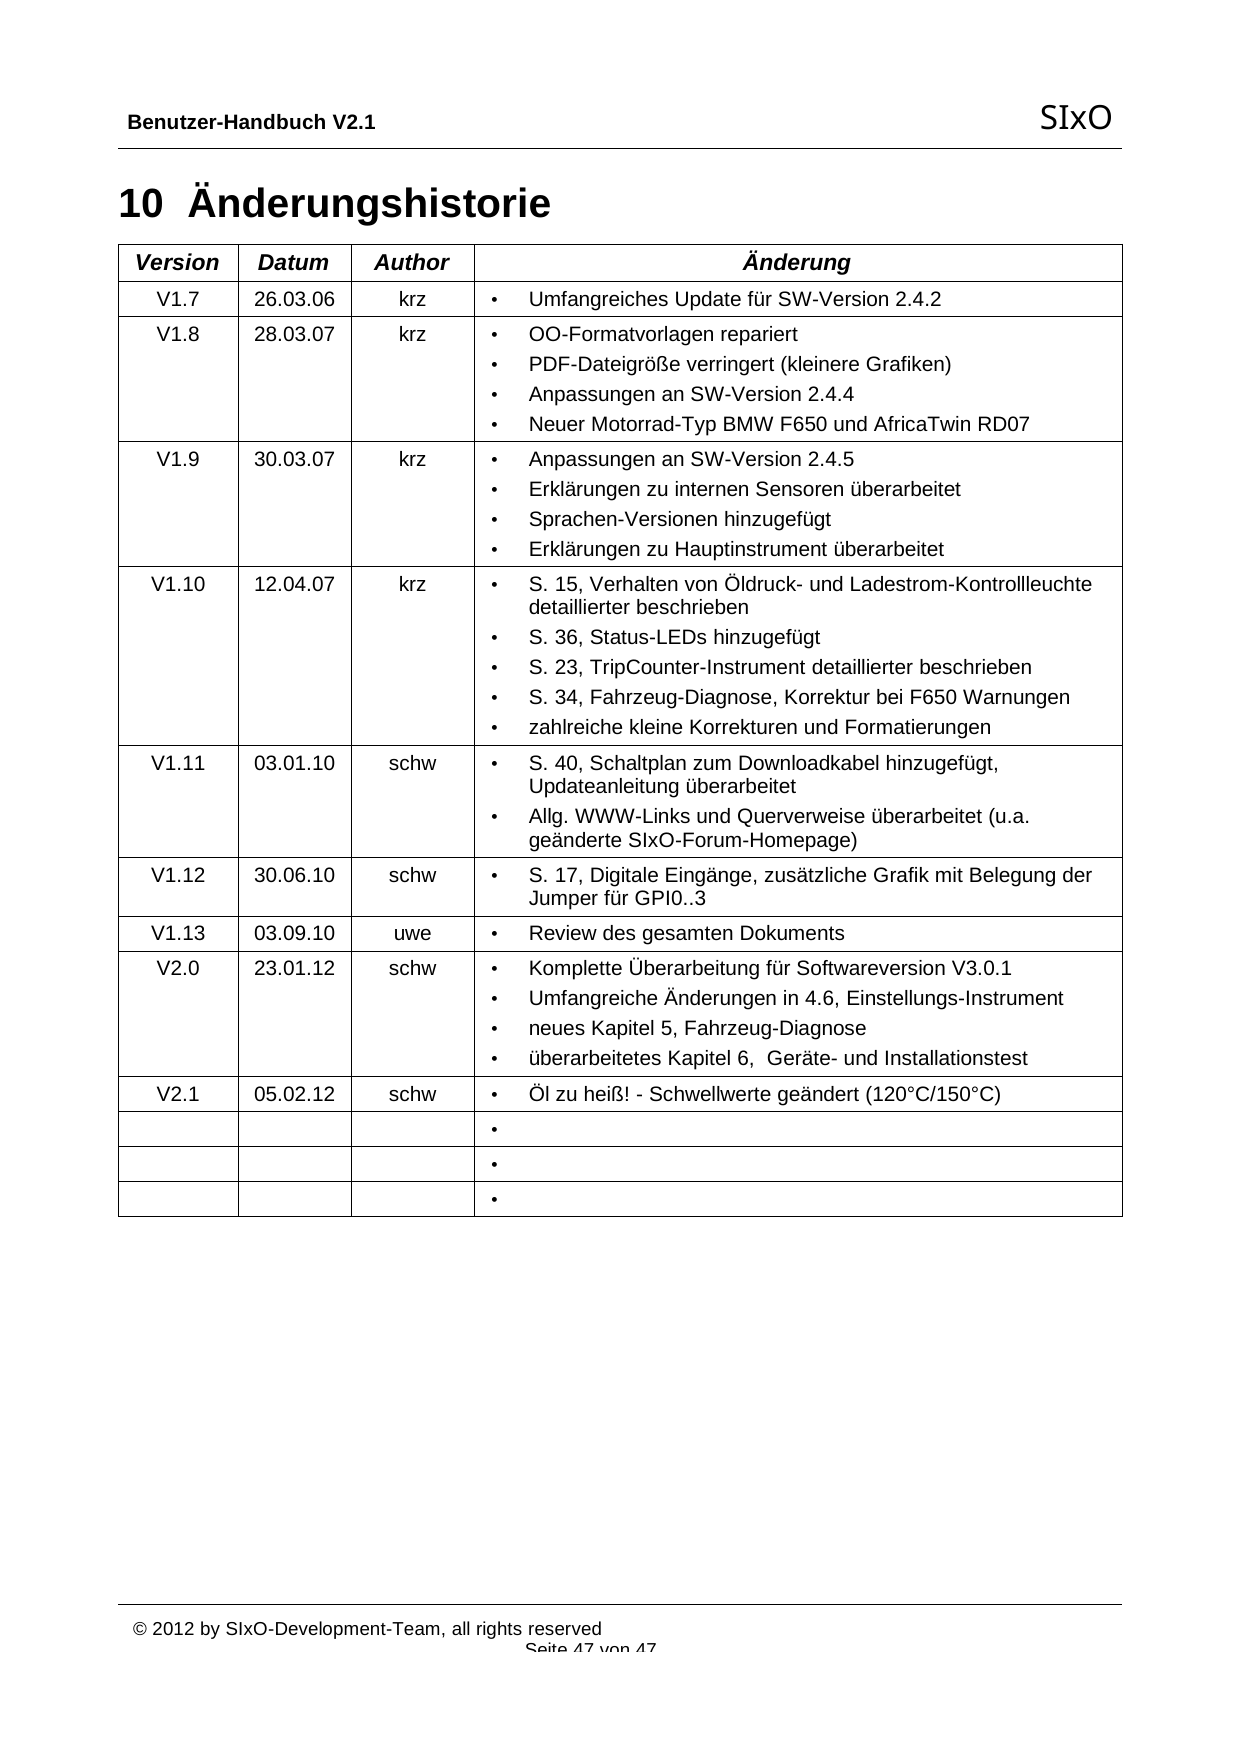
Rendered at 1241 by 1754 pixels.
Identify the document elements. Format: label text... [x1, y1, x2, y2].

table_cell V1.11 [119, 746, 238, 857]
table_cell [239, 1147, 351, 1181]
table_cell Review des gesamten Dokuments [475, 917, 1122, 951]
table_cell [352, 1147, 474, 1181]
table_cell Umfangreiches Update für SW-Version 2.4.2 [475, 282, 1122, 316]
table_cell [352, 1182, 474, 1216]
table_cell krz [352, 567, 474, 745]
table_cell krz [352, 317, 474, 441]
table_cell [119, 1112, 238, 1146]
table_cell 23.01.12 [239, 952, 351, 1076]
table_cell OO-Formatvorlagen repariert PDF-Dateigröße verringert (kleinere Grafiken) Anpassungen an SW-Version 2.4.4 Neuer Motorrad-Typ BMW F650 und AfricaTwin RD07 [475, 317, 1122, 441]
table_cell [475, 1147, 1122, 1181]
table_cell 03.01.10 [239, 746, 351, 857]
table_cell 03.09.10 [239, 917, 351, 951]
table_cell S. 17, Digitale Eingänge, zusätzliche Grafik mit Belegung der Jumper für GPI0..3 [475, 858, 1122, 916]
table_cell S. 39, Schaltplan zum Downloadkabel hinzugefügt, Updateanleitung überarbeitet Allg. WWW-Links und Querverweise überarbeitet (u.a. geänderte SIxO-Forum-Homepage) [475, 746, 1122, 857]
table_cell schw [352, 952, 474, 1076]
table_cell Öl zu heiß! - Schwellwerte geändert (120°C/150°C) [475, 1077, 1122, 1111]
table_cell [239, 1112, 351, 1146]
table_cell 28.03.07 [239, 317, 351, 441]
table_cell V1.8 [119, 317, 238, 441]
table_cell V1.12 [119, 858, 238, 916]
table_cell schw [352, 858, 474, 916]
table_cell uwe [352, 917, 474, 951]
table_cell 30.03.07 [239, 442, 351, 566]
table_cell 26.03.06 [239, 282, 351, 316]
table_cell 30.06.10 [239, 858, 351, 916]
table_cell V2.1 [119, 1077, 238, 1111]
table_cell S. 15, Verhalten von Öldruck- und Ladestrom-Kontrollleuchte detaillierter beschrieben S. 35, Status-LEDs hinzugefügt S. 23, TripCounter-Instrument detaillierter beschrieben S. 33, Fahrzeug-Diagnose, Korrektur bei F650 Warnungen zahlreiche kleine Korrekturen und Formatierungen [475, 567, 1122, 745]
table_cell Anpassungen an SW-Version 2.4.5 Erklärungen zu internen Sensoren überarbeitet Sprachen-Versionen hinzugefügt Erklärungen zu Hauptinstrument überarbeitet [475, 442, 1122, 566]
table_cell V1.9 [119, 442, 238, 566]
table_cell krz [352, 282, 474, 316]
table_cell [475, 1182, 1122, 1216]
table_header Version [119, 245, 238, 281]
table_cell 05.02.12 [239, 1077, 351, 1111]
table_cell V1.10 [119, 567, 238, 745]
table_cell schw [352, 1077, 474, 1111]
table_cell [352, 1112, 474, 1146]
table_cell V2.0 [119, 952, 238, 1076]
table_cell [475, 1112, 1122, 1146]
table_cell V1.13 [119, 917, 238, 951]
table_cell Komplette Überarbeitung für Softwareversion V3.0.1 Umfangreiche Änderungen in 4.6, Einstellungs-Instrument neues Kapitel 5, Fahrzeug-Diagnose überarbeitetes Kapitel 6, Geräte- und Installationstest [475, 952, 1122, 1076]
table_header Datum [239, 245, 351, 281]
table_cell krz [352, 442, 474, 566]
table_cell [119, 1147, 238, 1181]
table_cell schw [352, 746, 474, 857]
subtitle Änderungshistorie [118, 180, 1122, 226]
table_cell V1.7 [119, 282, 238, 316]
table_header Author [352, 245, 474, 281]
table_cell [119, 1182, 238, 1216]
table_header Änderung [475, 245, 1122, 281]
table_cell [239, 1182, 351, 1216]
table_cell 12.04.07 [239, 567, 351, 745]
